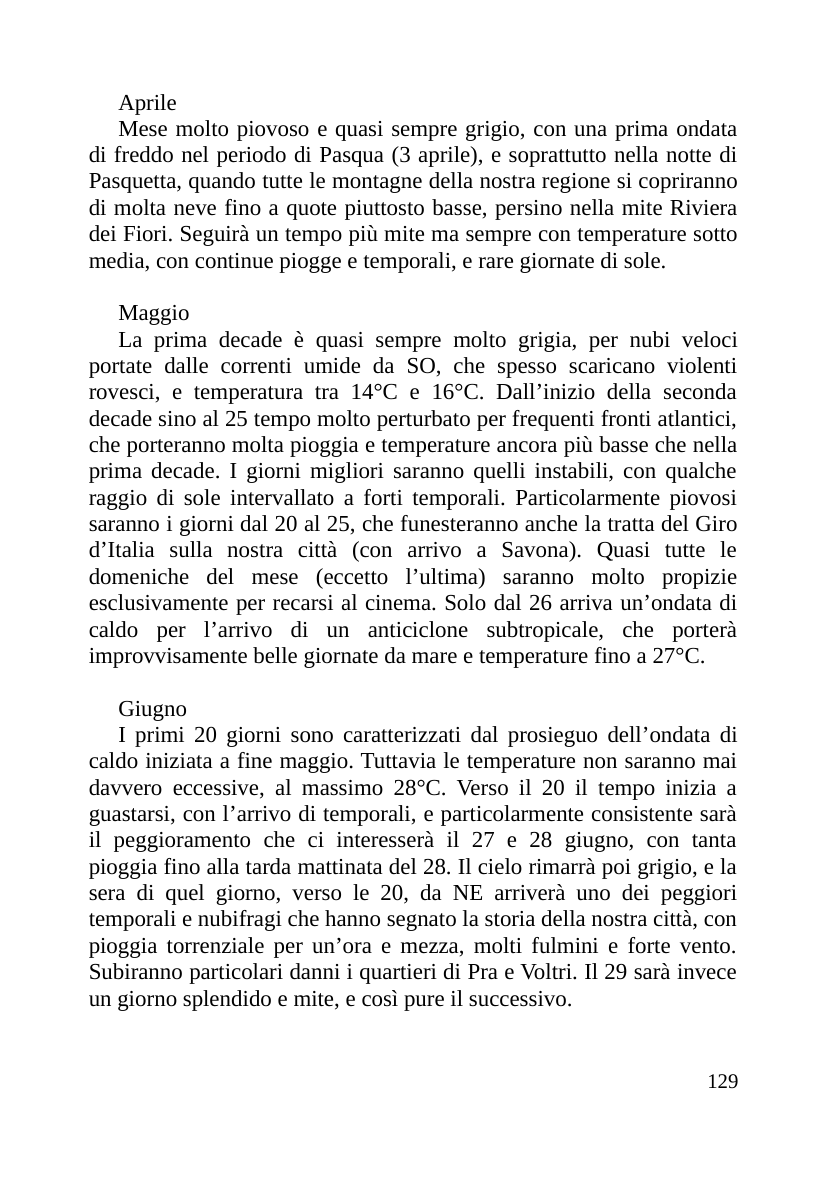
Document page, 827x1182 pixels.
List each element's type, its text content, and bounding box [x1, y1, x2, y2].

text Giugno [88, 695, 738, 721]
text Aprile [88, 88, 738, 115]
text La prima decade è quasi sempre molto grigia, per nubi veloci portate dalle correnti umide da SO, che spesso scaricano violenti rovesci, e temperatura tra 14°C e 16°C. Dall’inizio della seconda decade sino al 25 tempo molto perturbato per frequenti fronti atlantici, che porteranno molta pioggia e temperature ancora più basse che nella prima decade. I giorni migliori saranno quelli instabili, con qualche raggio di sole intervallato a forti temporali. Particolarmente piovosi saranno i giorni dal 20 al 25, che funesteranno anche la tratta del Giro d’Italia sulla nostra città (con arrivo a Savona). Quasi tutte le domeniche del mese (eccetto l’ultima) saranno molto propizie esclusivamente per recarsi al cinema. Solo dal 26 arriva un’ondata di caldo per l’arrivo di un anticiclone subtropicale, che porterà improvvisamente belle giornate da mare e temperature fino a 27°C. [88, 326, 738, 668]
text Mese molto piovoso e quasi sempre grigio, con una prima ondata di freddo nel periodo di Pasqua (3 aprile), e soprattutto nella notte di Pasquetta, quando tutte le montagne della nostra regione si copriranno di molta neve fino a quote piuttosto basse, persino nella mite Riviera dei Fiori. Seguirà un tempo più mite ma sempre con temperature sotto media, con continue piogge e temporali, e rare giornate di sole. [88, 115, 738, 273]
text I primi 20 giorni sono caratterizzati dal prosieguo dell’ondata di caldo iniziata a fine maggio. Tuttavia le temperature non saranno mai davvero eccessive, al massimo 28°C. Verso il 20 il tempo inizia a guastarsi, con l’arrivo di temporali, e particolarmente consistente sarà il peggioramento che ci interesserà il 27 e 28 giugno, con tanta pioggia fino alla tarda mattinata del 28. Il cielo rimarrà poi grigio, e la sera di quel giorno, verso le 20, da NE arriverà uno dei peggiori temporali e nubifragi che hanno segnato la storia della nostra città, con pioggia torrenziale per un’ora e mezza, molti fulmini e forte vento. Subiranno particolari danni i quartieri di Pra e Voltri. Il 29 sarà invece un giorno splendido e mite, e così pure il successivo. [88, 721, 738, 1011]
text Maggio [88, 299, 738, 326]
